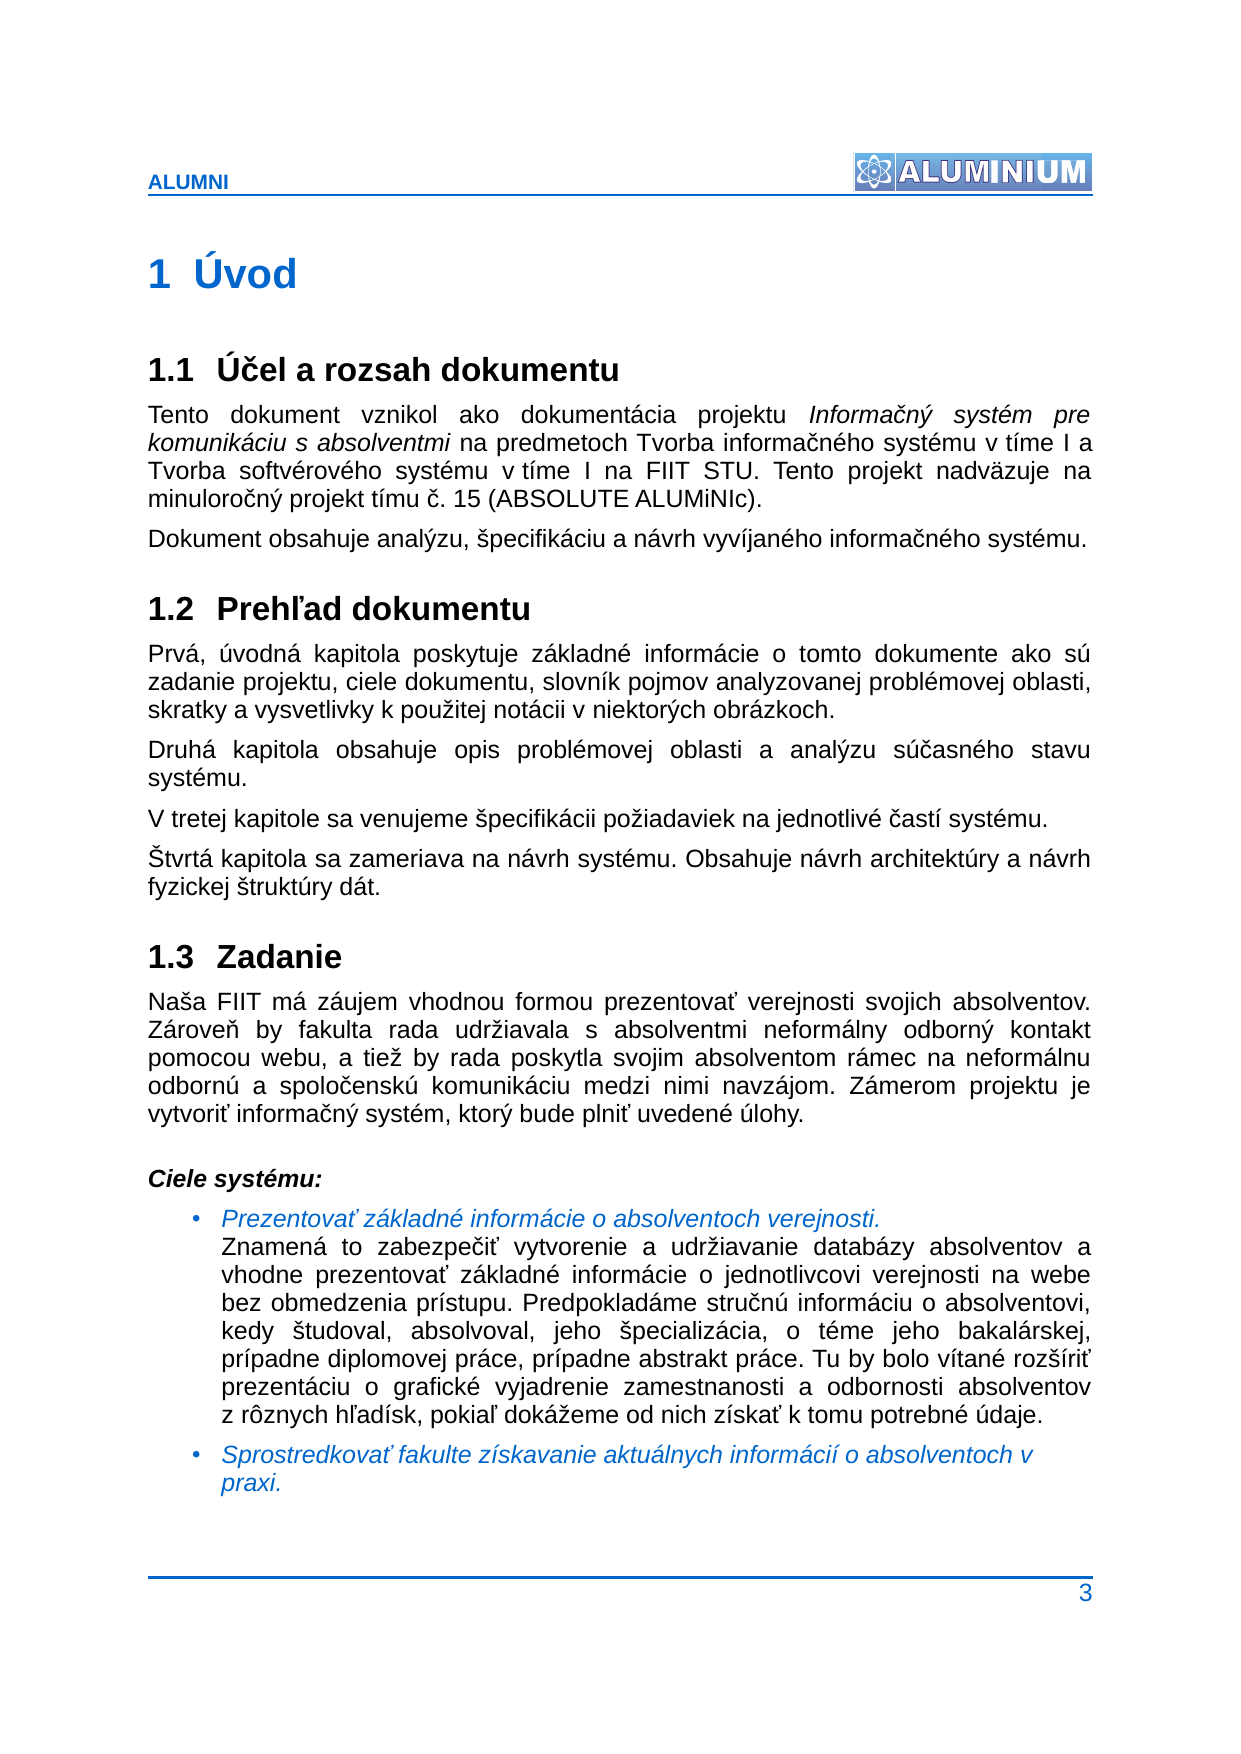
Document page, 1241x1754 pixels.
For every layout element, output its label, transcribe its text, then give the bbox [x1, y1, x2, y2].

text V tretej kapitole sa venujeme špecifikácii požiadaviek na jednotlivé častí systému. [148, 804, 1093, 832]
subtitle Účel a rozsah dokumentu [148, 351, 1093, 388]
subtitle Úvod [148, 250, 1093, 297]
subtitle Prehľad dokumentu [148, 590, 1093, 628]
text Štvrtá kapitola sa zameriava na návrh systému. Obsahuje návrh architektúry a návrh fyzickej štruktúry dát. [148, 845, 1093, 901]
subtitle Zadanie [148, 938, 1093, 975]
list Prezentovať základné informácie o absolventoch verejnosti. [192, 1205, 1093, 1233]
text Prvá, úvodná kapitola poskytuje základné informácie o tomto dokumente ako sú zadanie projektu, ciele dokumentu, slovník pojmov analyzovanej problémovej oblasti, skratky a vysvetlivky k použitej notácii v niektorých obrázkoch. [148, 640, 1093, 724]
list Znamená to zabezpečiť vytvorenie a udržiavanie databázy absolventov a vhodne prezentovať základné informácie o jednotlivcovi verejnosti na webe bez obmedzenia prístupu. Predpokladáme stručnú informáciu o absolventovi, kedy študoval, absolvoval, jeho špecializácia, o téme jeho bakalárskej, prípadne diplomovej práce, prípadne abstrakt práce. Tu by bolo vítané rozšíriť prezentáciu o grafické vyjadrenie zamestnanosti a odbornosti absolventov z rôznych hľadísk, pokiaľ dokážeme od nich získať k tomu potrebné údaje. [192, 1233, 1093, 1428]
subtitle Ciele systému: [148, 1165, 1093, 1193]
list Sprostredkovať fakulte získavanie aktuálnych informácií o absolventoch v praxi. [192, 1441, 1093, 1497]
text Naša FIIT má záujem vhodnou formou prezentovať verejnosti svojich absolventov. Zároveň by fakulta rada udržiavala s absolventmi neformálny odborný kontakt pomocou webu, a tiež by rada poskytla svojim absolventom rámec na neformálnu odbornú a spoločenskú komunikáciu medzi nimi navzájom. Zámerom projektu je vytvoriť informačný systém, ktorý bude plniť uvedené úlohy. [148, 988, 1093, 1127]
text Tento dokument vznikol ako dokumentácia projektu Informačný systém pre komunikáciu s absolventmi na predmetoch Tvorba informačného systému v tíme I a Tvorba softvérového systému v tíme I na FIIT STU. Tento projekt nadväzuje na minuloročný projekt tímu č. 15 (ABSOLUTE ALUMiNIc). [148, 401, 1093, 513]
text Druhá kapitola obsahuje opis problémovej oblasti a analýzu súčasného stavu systému. [148, 736, 1093, 792]
text Dokument obsahuje analýzu, špecifikáciu a návrh vyvíjaného informačného systému. [148, 525, 1093, 553]
